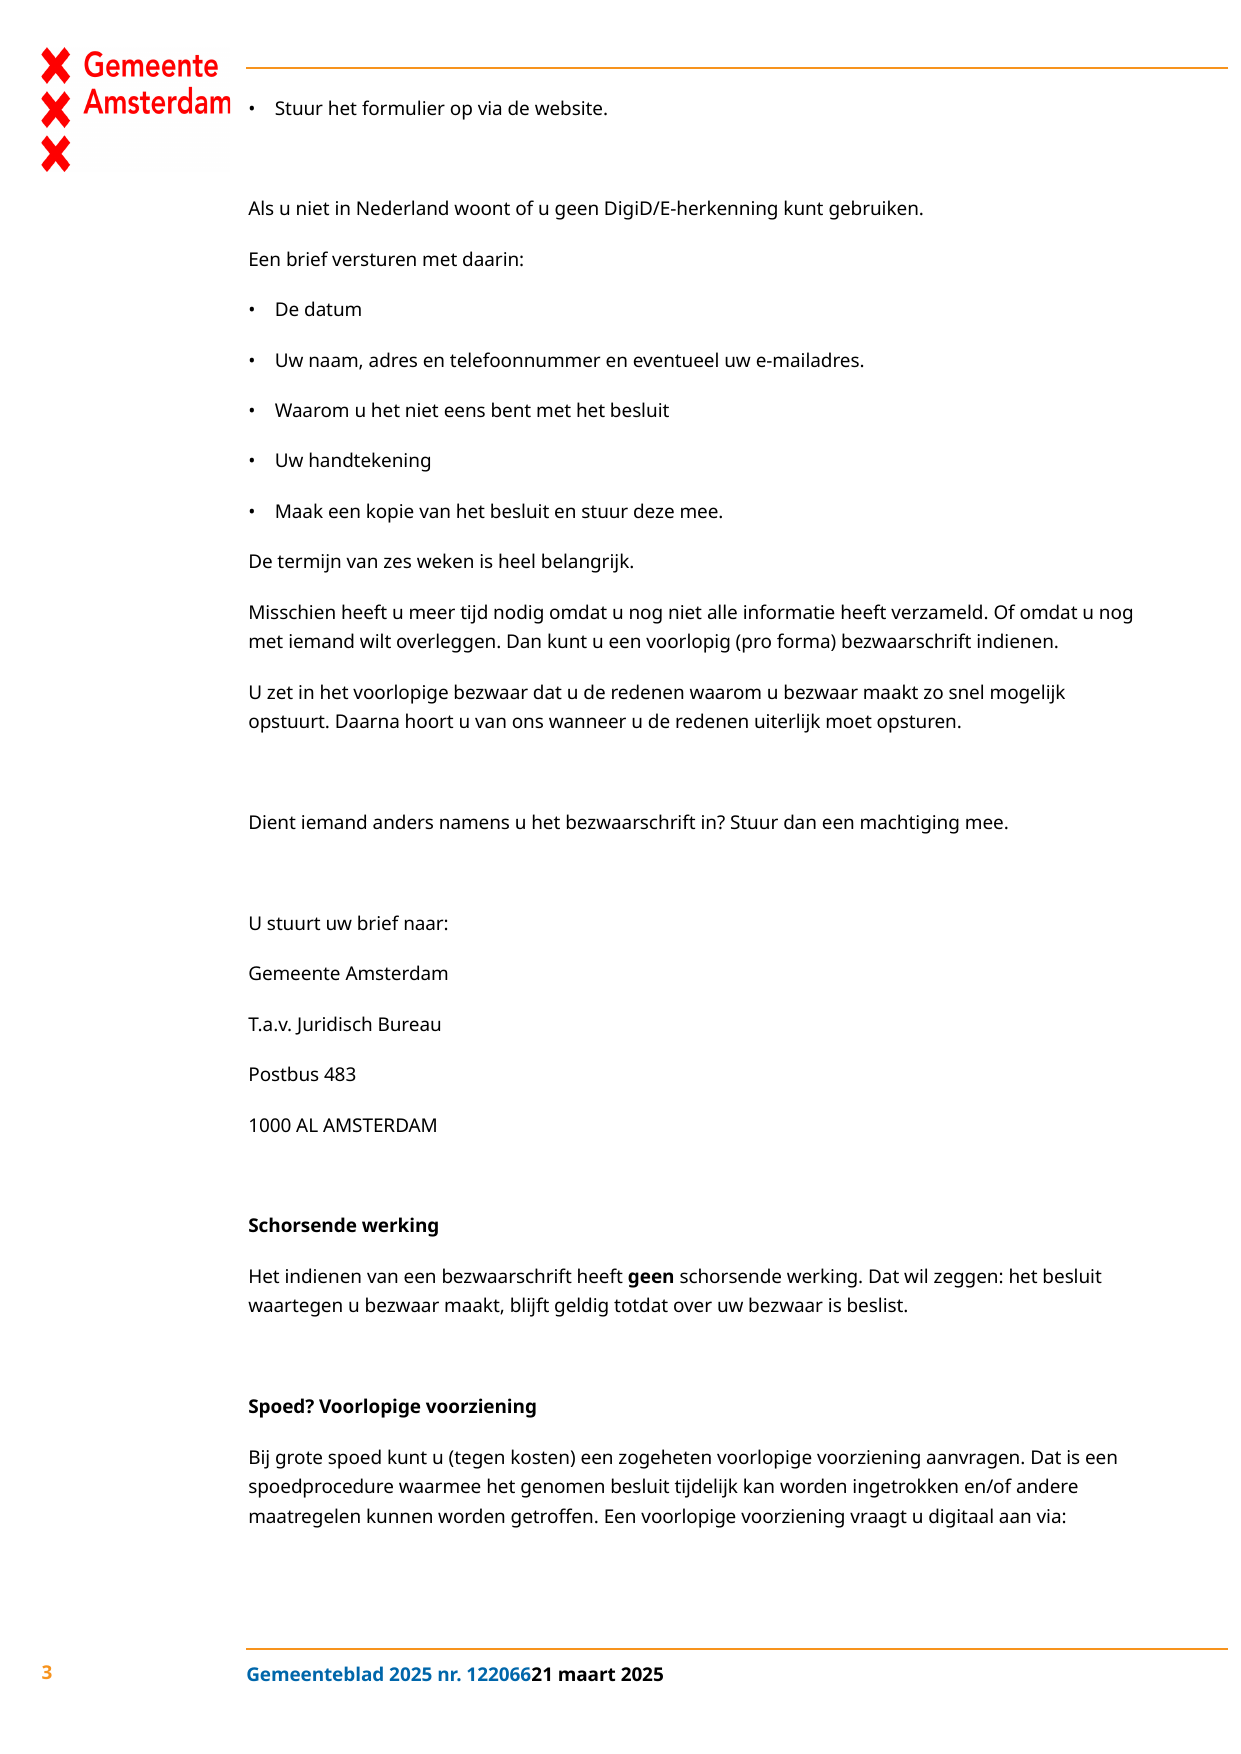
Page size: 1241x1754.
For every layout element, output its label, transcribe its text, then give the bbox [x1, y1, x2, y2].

text • Uw naam, adres en telefoonnummer en eventueel uw e-mailadres. [248, 347, 1152, 373]
text U zet in het voorlopige bezwaar dat u de redenen waarom u bezwaar maakt zo snel mogelijk opstuurt. Daarna hoort u van ons wanneer u de redenen uiterlijk moet opsturen. [248, 679, 1152, 734]
text Als u niet in Nederland woont of u geen DigiD/E-herkenning kunt gebruiken. [248, 196, 1152, 221]
text 1000 AL AMSTERDAM [248, 1112, 1152, 1138]
text Het indienen van een bezwaarschrift heeft geen schorsende werking. Dat wil zeggen: het besluit waartegen u bezwaar maakt, blijft geldig totdat over uw bezwaar is beslist. [248, 1263, 1152, 1318]
text Bij grote spoed kunt u (tegen kosten) een zogeheten voorlopige voorziening aanvragen. Dat is een spoedprocedure waarmee het genomen besluit tijdelijk kan worden ingetrokken en/of andere maatregelen kunnen worden getroffen. Een voorlopige voorziening vraagt u digitaal aan via: [248, 1444, 1152, 1529]
picture [41, 47, 231, 172]
text Postbus 483 [248, 1061, 1152, 1087]
text Dient iemand anders namens u het bezwaarschrift in? Stuur dan een machtiging mee. [248, 809, 1152, 835]
text U stuurt uw brief naar: [248, 910, 1152, 936]
text Een brief versturen met daarin: [248, 246, 1152, 272]
text De termijn van zes weken is heel belangrijk. [248, 548, 1152, 574]
text • Stuur het formulier op via de website. [248, 95, 1152, 121]
text Gemeente Amsterdam [248, 961, 1152, 986]
text • De datum [248, 296, 1152, 322]
text T.a.v. Juridisch Bureau [248, 1011, 1152, 1037]
text • Maak een kopie van het besluit en stuur deze mee. [248, 498, 1152, 524]
text Misschien heeft u meer tijd nodig omdat u nog niet alle informatie heeft verzameld. Of omdat u nog met iemand wilt overleggen. Dan kunt u een voorlopig (pro forma) bezwaarschrift indienen. [248, 599, 1152, 654]
text Schorsende werking [248, 1213, 1152, 1238]
text • Uw handtekening [248, 448, 1152, 473]
text • Waarom u het niet eens bent met het besluit [248, 397, 1152, 423]
text Spoed? Voorlopige voorziening [248, 1393, 1152, 1419]
